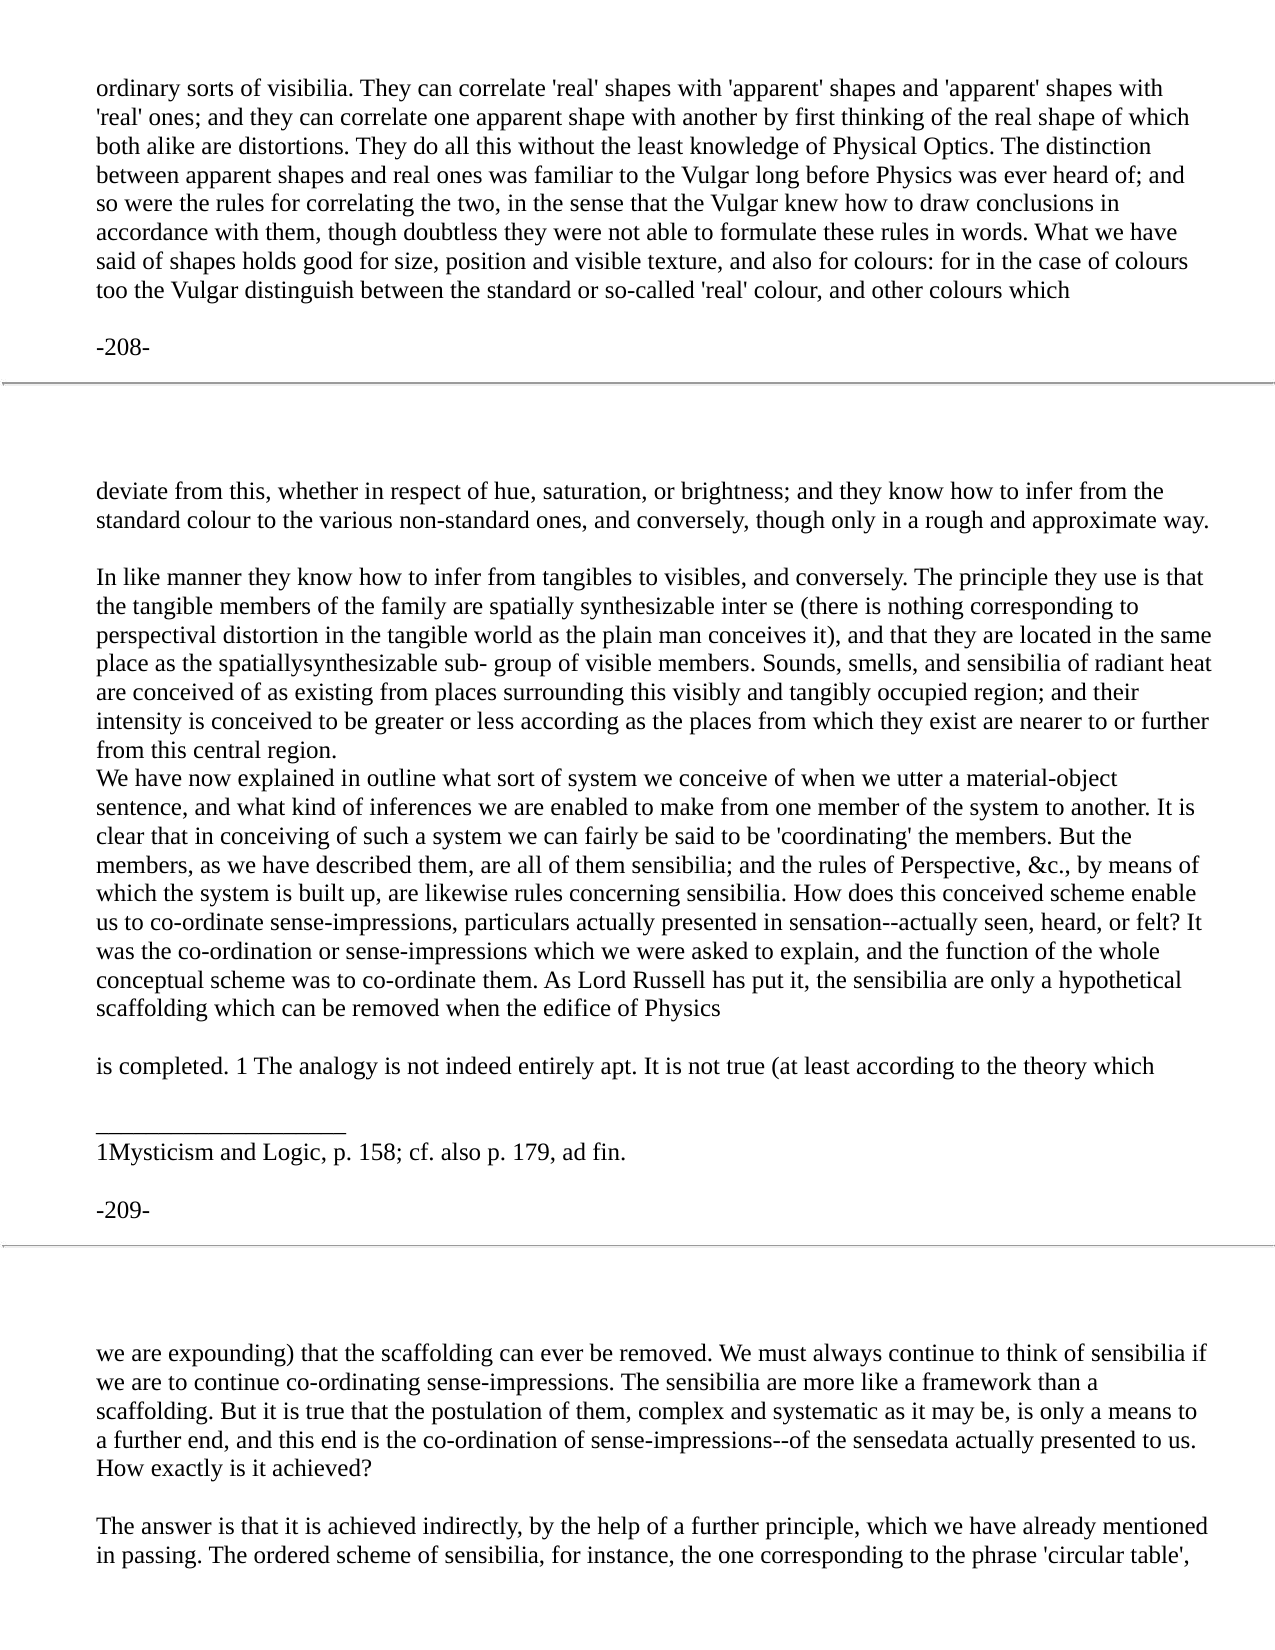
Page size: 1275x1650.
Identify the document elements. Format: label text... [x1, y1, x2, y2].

text The answer is that it is achieved indirectly, by the help of a further principle, which we have already mentioned in passing. The ordered scheme of sensibilia, for instance, the one corresponding to the phrase 'circular table', [96, 1511, 1212, 1568]
picture [0, 379, 1275, 388]
text is completed. 1 The analogy is not indeed entirely apt. It is not true (at least according to the theory which [96, 1051, 1212, 1080]
text ordinary sorts of visibilia. They can correlate 'real' shapes with 'apparent' shapes and 'apparent' shapes with 'real' ones; and they can correlate one apparent shape with another by first thinking of the real shape of which both alike are distortions. They do all this without the least knowledge of Physical Optics. The distinction between apparent shapes and real ones was familiar to the Vulgar long before Physics was ever heard of; and so were the rules for correlating the two, in the sense that the Vulgar knew how to draw conclusions in accordance with them, though doubtless they were not able to formulate these rules in words. What we have said of shapes holds good for size, position and visible texture, and also for colours: for in the case of colours too the Vulgar distinguish between the standard or so-called 'real' colour, and other colours which [96, 73, 1212, 303]
picture [0, 1241, 1275, 1250]
text We have now explained in outline what sort of system we conceive of when we utter a material-object sentence, and what kind of inferences we are enabled to make from one member of the system to another. It is clear that in conceiving of such a system we can fairly be said to be 'coordinating' the members. But the members, as we have described them, are all of them sensibilia; and the rules of Perspective, &c., by means of which the system is built up, are likewise rules concerning sensibilia. How does this conceived scheme enable us to co-ordinate sense-impressions, particulars actually presented in sensation--actually seen, heard, or felt? It was the co-ordination or sense-impressions which we were asked to explain, and the function of the whole conceptual scheme was to co-ordinate them. As Lord Russell has put it, the sensibilia are only a hypothetical scaffolding which can be removed when the edifice of Physics [96, 763, 1212, 1022]
text ____________________ [96, 1108, 1212, 1137]
text In like manner they know how to infer from tangibles to visibles, and conversely. The principle they use is that the tangible members of the family are spatially synthesizable inter se (there is nothing corresponding to perspectival distortion in the tangible world as the plain man conceives it), and that they are located in the same place as the spatiallysynthesizable sub- group of visible members. Sounds, smells, and sensibilia of radiant heat are conceived of as existing from places surrounding this visibly and tangibly occupied region; and their intensity is conceived to be greater or less according as the places from which they exist are nearer to or further from this central region. [96, 562, 1212, 763]
text deviate from this, whether in respect of hue, saturation, or brightness; and they know how to infer from the standard colour to the various non-standard ones, and conversely, though only in a rough and approximate way. [96, 476, 1212, 533]
text -209- [96, 1195, 1212, 1223]
text we are expounding) that the scaffolding can ever be removed. We must always continue to think of sensibilia if we are to continue co-ordinating sense-impressions. The sensibilia are more like a framework than a scaffolding. But it is true that the postulation of them, complex and systematic as it may be, is only a means to a further end, and this end is the co-ordination of sense-impressions--of the sensedata actually presented to us. How exactly is it achieved? [96, 1338, 1212, 1482]
text 1Mysticism and Logic, p. 158; cf. also p. 179, ad fin. [96, 1137, 1212, 1166]
text -208- [96, 332, 1212, 361]
